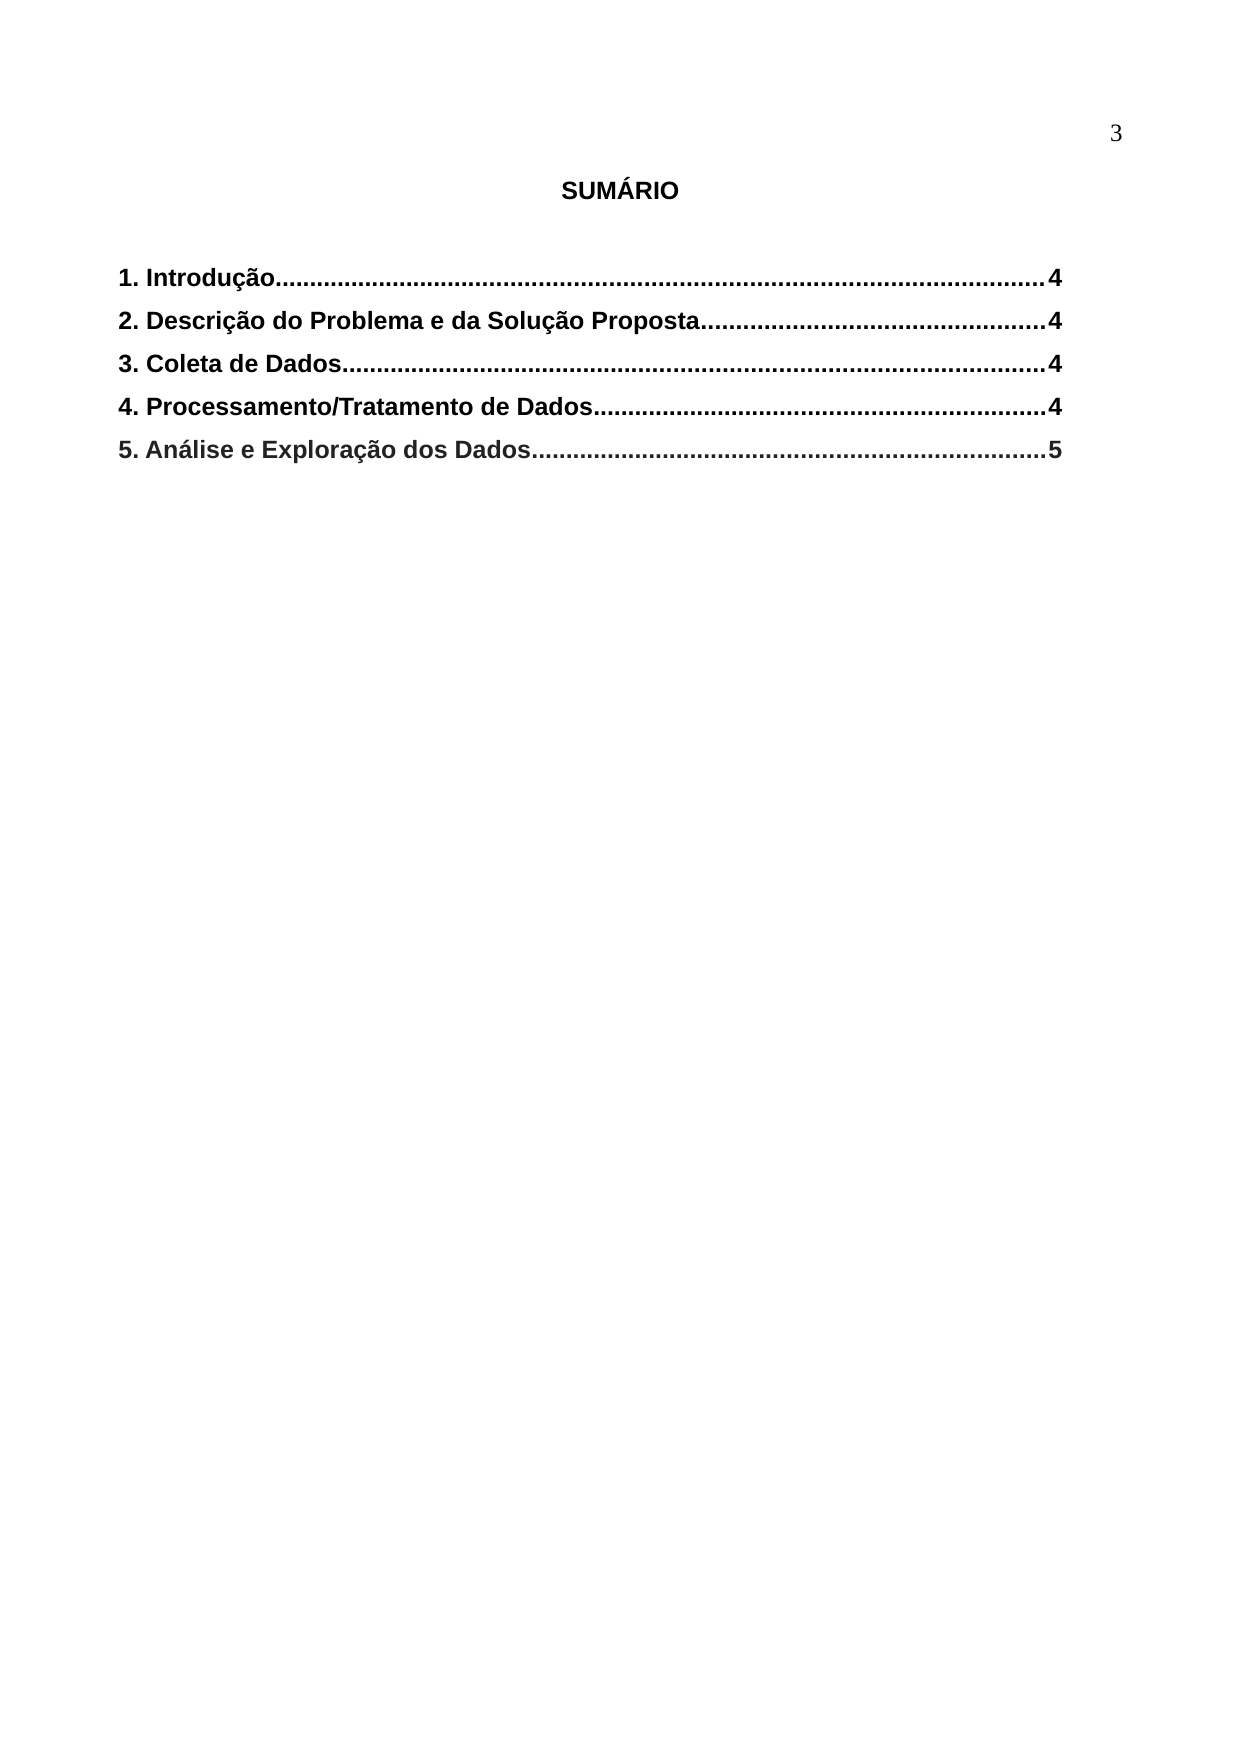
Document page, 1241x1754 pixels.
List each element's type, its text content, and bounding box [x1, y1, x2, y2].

text SUMÁRIO [118, 176, 1122, 205]
text 1. Introdução 4 [118, 263, 1122, 291]
text 2. Descrição do Problema e da Solução Proposta 4 [118, 306, 1122, 334]
text 4. Processamento/Tratamento de Dados 4 [118, 392, 1122, 421]
text 3. Coleta de Dados 4 [118, 349, 1122, 378]
text 5. Análise e Exploração dos Dados 5 [118, 435, 1122, 464]
